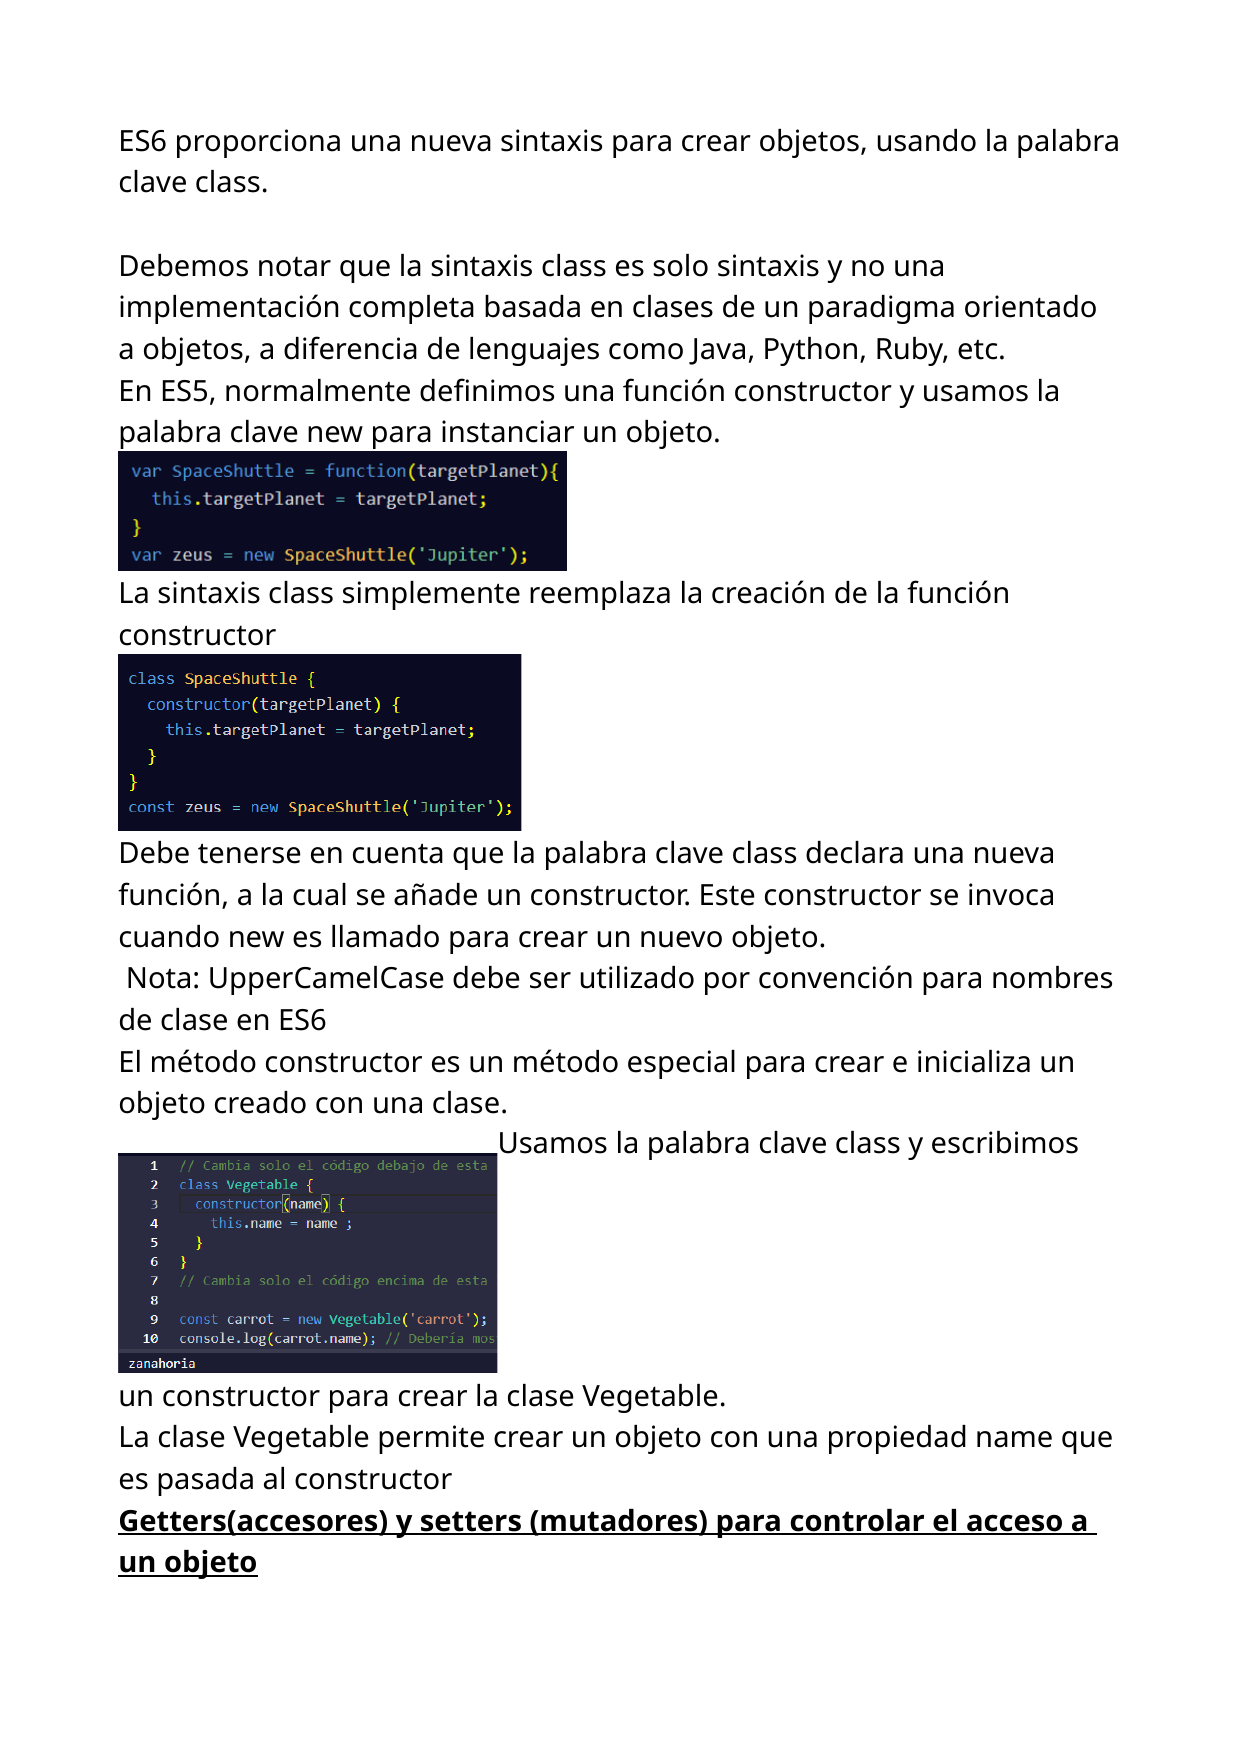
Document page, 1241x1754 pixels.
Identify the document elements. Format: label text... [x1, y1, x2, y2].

text Usamos la palabra clave class y escribimos un constructor para crear la clase Vegetable. [118, 1122, 1122, 1414]
text La clase Vegetable permite crear un objeto con una propiedad name que es pasada al constructor [118, 1414, 1122, 1498]
text El método constructor es un método especial para crear e inicializa un objeto creado con una clase. [118, 1039, 1122, 1122]
text ES6 proporciona una nueva sintaxis para crear objetos, usando la palabra clave class. [118, 118, 1122, 201]
text Debe tenerse en cuenta que la palabra clave class declara una nueva función, a la cual se añade un constructor. Este constructor se invoca cuando new es llamado para crear un nuevo objeto. [118, 831, 1122, 956]
text La sintaxis class simplemente reemplaza la creación de la función constructor [118, 571, 1122, 654]
text En ES5, normalmente definimos una función constructor y usamos la palabra clave new para instanciar un objeto. [118, 368, 1122, 451]
text Getters(accesores) y setters (mutadores) para controlar el acceso a un objeto [118, 1498, 1122, 1581]
text Nota: UpperCamelCase debe ser utilizado por convención para nombres de clase en ES6 [118, 956, 1122, 1039]
text Debemos notar que la sintaxis class es solo sintaxis y no una implementación completa basada en clases de un paradigma orientado a objetos, a diferencia de lenguajes como Java, Python, Ruby, etc. [118, 243, 1122, 368]
